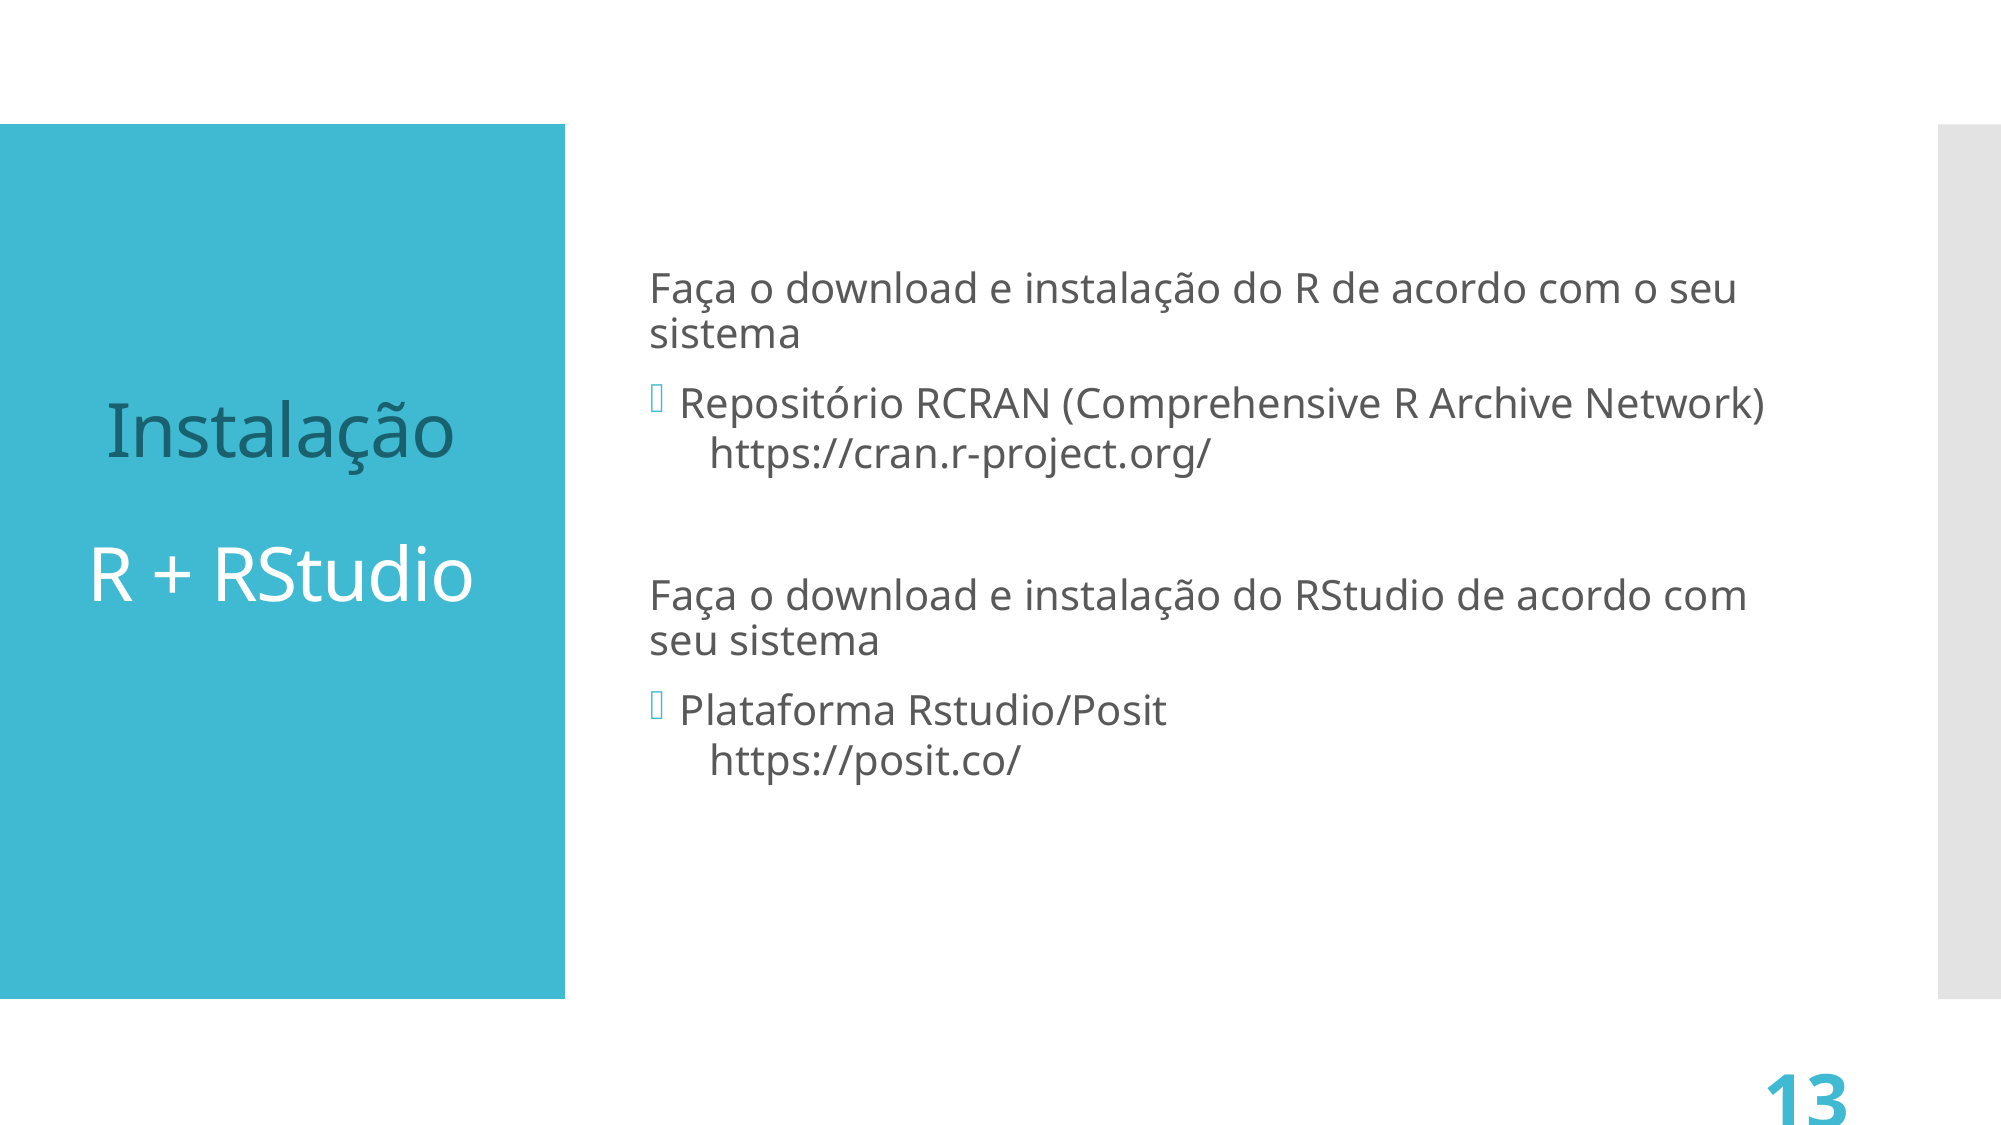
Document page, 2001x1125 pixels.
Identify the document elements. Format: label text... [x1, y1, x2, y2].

list Faça o download e instalação do R de acordo com o seu sistema Repositório RCRAN (Comprehensive R Archive Network) https://cran.r-project.org/ Faça o download e instalação do RStudio de acordo com seu sistema Plataforma Rstudio/Posit https://posit.co/ [634, 141, 1835, 982]
text_box Instalação R + RStudio [0, 389, 564, 627]
text_box [1748, 1045, 2000, 1106]
